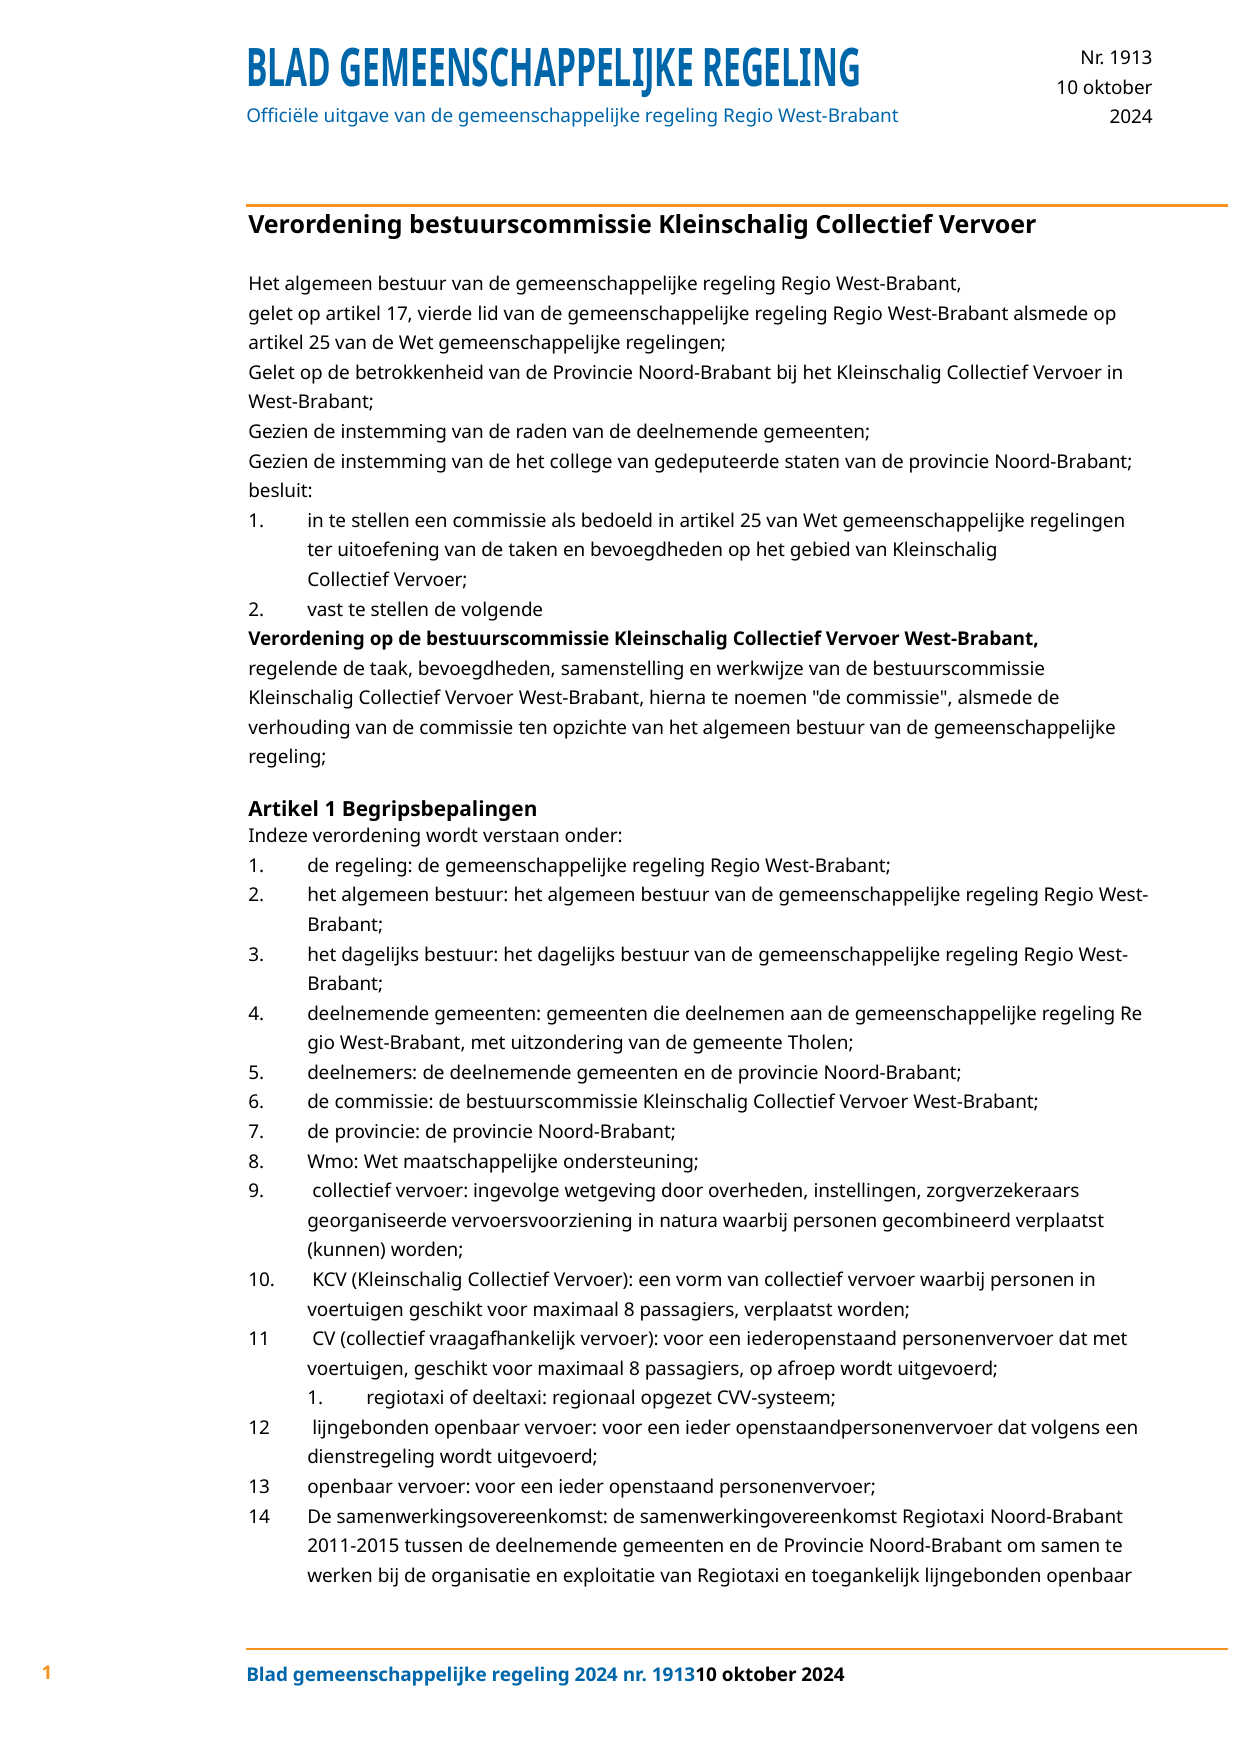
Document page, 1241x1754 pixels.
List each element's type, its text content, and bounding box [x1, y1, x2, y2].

list deelnemende gemeenten: gemeenten die deelnemen aan de gemeenschappelijke regeling Regio West-Brabant, met uitzondering van de gemeente Tholen; [248, 1000, 1152, 1055]
list CV (collectief vraagafhankelijk vervoer): voor een iederopenstaand personenvervoer dat met voertuigen, geschikt voor maximaal 8 passagiers, op afroep wordt uitgevoerd; [248, 1325, 1152, 1381]
list in te stellen een commissie als bedoeld in artikel 25 van Wet gemeenschappelijke regelingen ter uitoefening van de taken en bevoegdheden op het gebied van Kleinschalig Collectief Vervoer; [248, 507, 1152, 592]
list Wmo: Wet maatschappelijke ondersteuning; [248, 1148, 1152, 1174]
list de regeling: de gemeenschappelijke regeling Regio West-Brabant; [248, 852, 1152, 878]
text Verordening bestuurscommissie Kleinschalig Collectief Vervoer [248, 207, 1152, 241]
text Het algemeen bestuur van de gemeenschappelijke regeling Regio West-Brabant, [248, 270, 1152, 296]
list deelnemers: de deelnemende gemeenten en de provincie Noord-Brabant; [248, 1059, 1152, 1085]
text Indeze verordening wordt verstaan onder: [248, 822, 1152, 848]
list KCV (Kleinschalig Collectief Vervoer): een vorm van collectief vervoer waarbij personen in voertuigen geschikt voor maximaal 8 passagiers, verplaatst worden; [248, 1266, 1152, 1322]
picture [41, 47, 231, 172]
text Verordening op de bestuurscommissie Kleinschalig Collectief Vervoer West-Brabant, regelende de taak, bevoegdheden, samenstelling en werkwijze van de bestuurscommissie Kleinschalig Collectief Vervoer West-Brabant, hierna te noemen "de commissie", alsmede de verhouding van de commissie ten opzichte van het algemeen bestuur van de gemeenschappelijke regeling; [248, 625, 1152, 769]
list vast te stellen de volgende [248, 596, 1152, 621]
list regiotaxi of deeltaxi: regionaal opgezet CVV-systeem; [307, 1384, 1152, 1410]
list collectief vervoer: ingevolge wetgeving door overheden, instellingen, zorgverzekeraars georganiseerde vervoersvoorziening in natura waarbij personen gecombineerd verplaatst (kunnen) worden; [248, 1177, 1152, 1262]
list het algemeen bestuur: het algemeen bestuur van de gemeenschappelijke regeling Regio West- Brabant; [248, 882, 1152, 937]
text Artikel 1 Begripsbepalingen [248, 794, 1152, 822]
list De samenwerkingsovereenkomst: de samenwerkingovereenkomst Regiotaxi Noord-Brabant 2011-2015 tussen de deelnemende gemeenten en de Provincie Noord-Brabant om samen te werken bij de organisatie en exploitatie van Regiotaxi en toegankelijk lijngebonden openbaar [248, 1503, 1152, 1588]
list het dagelijks bestuur: het dagelijks bestuur van de gemeenschappelijke regeling Regio West- Brabant; [248, 941, 1152, 996]
text besluit: [248, 477, 1152, 503]
text Gezien de instemming van de raden van de deelnemende gemeenten; [248, 418, 1152, 444]
text Gezien de instemming van de het college van gedeputeerde staten van de provincie Noord-Brabant; [248, 448, 1152, 473]
text gelet op artikel 17, vierde lid van de gemeenschappelijke regeling Regio West-Brabant alsmede op artikel 25 van de Wet gemeenschappelijke regelingen; [248, 300, 1152, 355]
text Gelet op de betrokkenheid van de Provincie Noord-Brabant bij het Kleinschalig Collectief Vervoer in West-Brabant; [248, 359, 1152, 414]
list openbaar vervoer: voor een ieder openstaand personenvervoer; [248, 1473, 1152, 1499]
list de provincie: de provincie Noord-Brabant; [248, 1118, 1152, 1144]
list de commissie: de bestuurscommissie Kleinschalig Collectief Vervoer West-Brabant; [248, 1089, 1152, 1114]
list lijngebonden openbaar vervoer: voor een ieder openstaandpersonenvervoer dat volgens een dienstregeling wordt uitgevoerd; [248, 1414, 1152, 1469]
